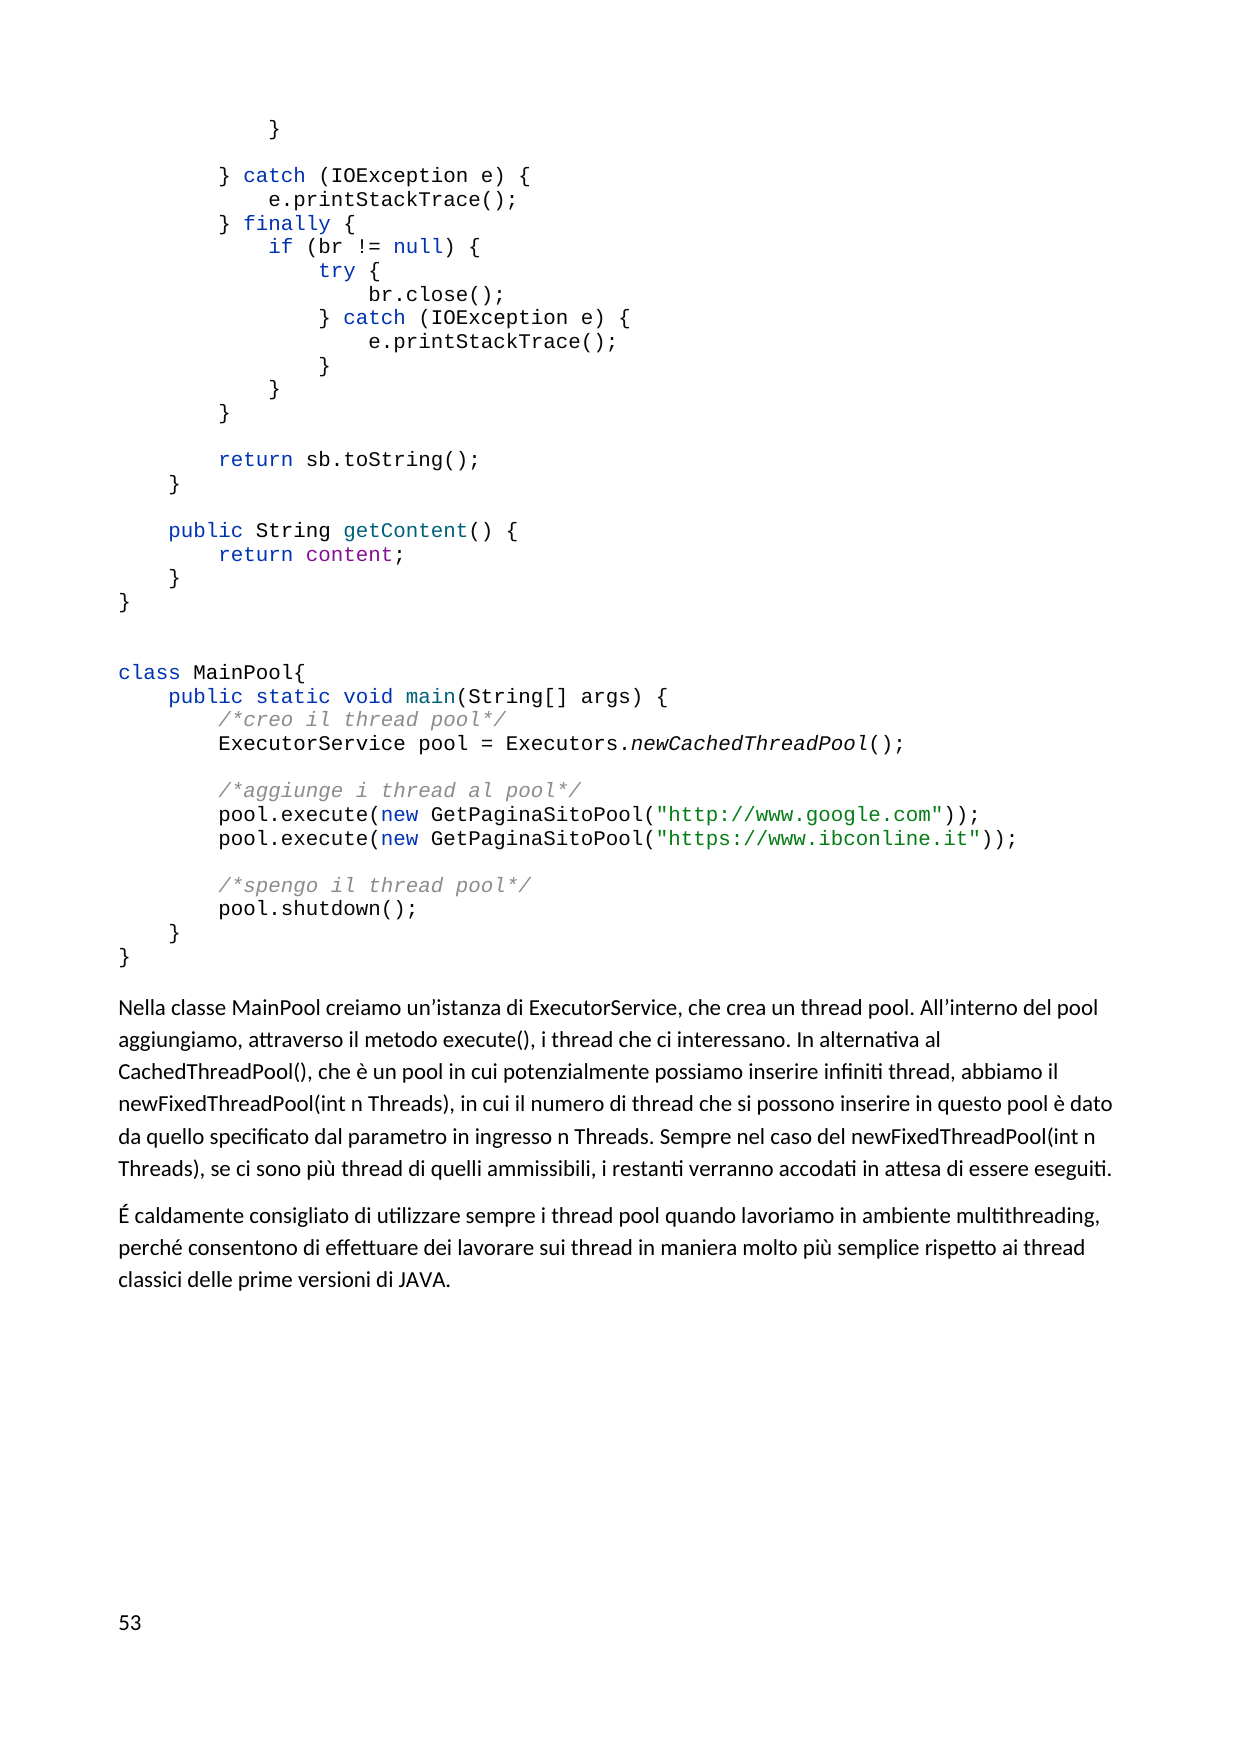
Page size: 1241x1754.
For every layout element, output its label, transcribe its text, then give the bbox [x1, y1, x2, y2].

text É caldamente consigliato di utilizzare sempre i thread pool quando lavoriamo in ambiente multithreading, perché consentono di effettuare dei lavorare sui thread in maniera molto più semplice rispetto ai thread classici delle prime versioni di JAVA. [118, 1201, 1122, 1293]
text } } catch (IOException e) { e.printStackTrace(); } finally { if (br != null) { try { br.close(); } catch (IOException e) { e.printStackTrace(); } } } return sb.toString(); } public String getContent() { return content; } } class MainPool{ public static void main(String[] args) { /*creo il thread pool*/ ExecutorService pool = Executors.newCachedThreadPool(); /*aggiunge i thread al pool*/ pool.execute(new GetPaginaSitoPool("http://www.google.com")); pool.execute(new GetPaginaSitoPool("https://www.ibconline.it")); /*spengo il thread pool*/ pool.shutdown(); } } [118, 118, 1122, 969]
text Nella classe MainPool creiamo un’istanza di ExecutorService, che crea un thread pool. All’interno del pool aggiungiamo, attraverso il metodo execute(), i thread che ci interessano. In alternativa al CachedThreadPool(), che è un pool in cui potenzialmente possiamo inserire infiniti thread, abbiamo il newFixedThreadPool(int n Threads), in cui il numero di thread che si possono inserire in questo pool è dato da quello specificato dal parametro in ingresso n Threads. Sempre nel caso del newFixedThreadPool(int n Threads), se ci sono più thread di quelli ammissibili, i restanti verranno accodati in attesa di essere eseguiti. [118, 993, 1122, 1182]
